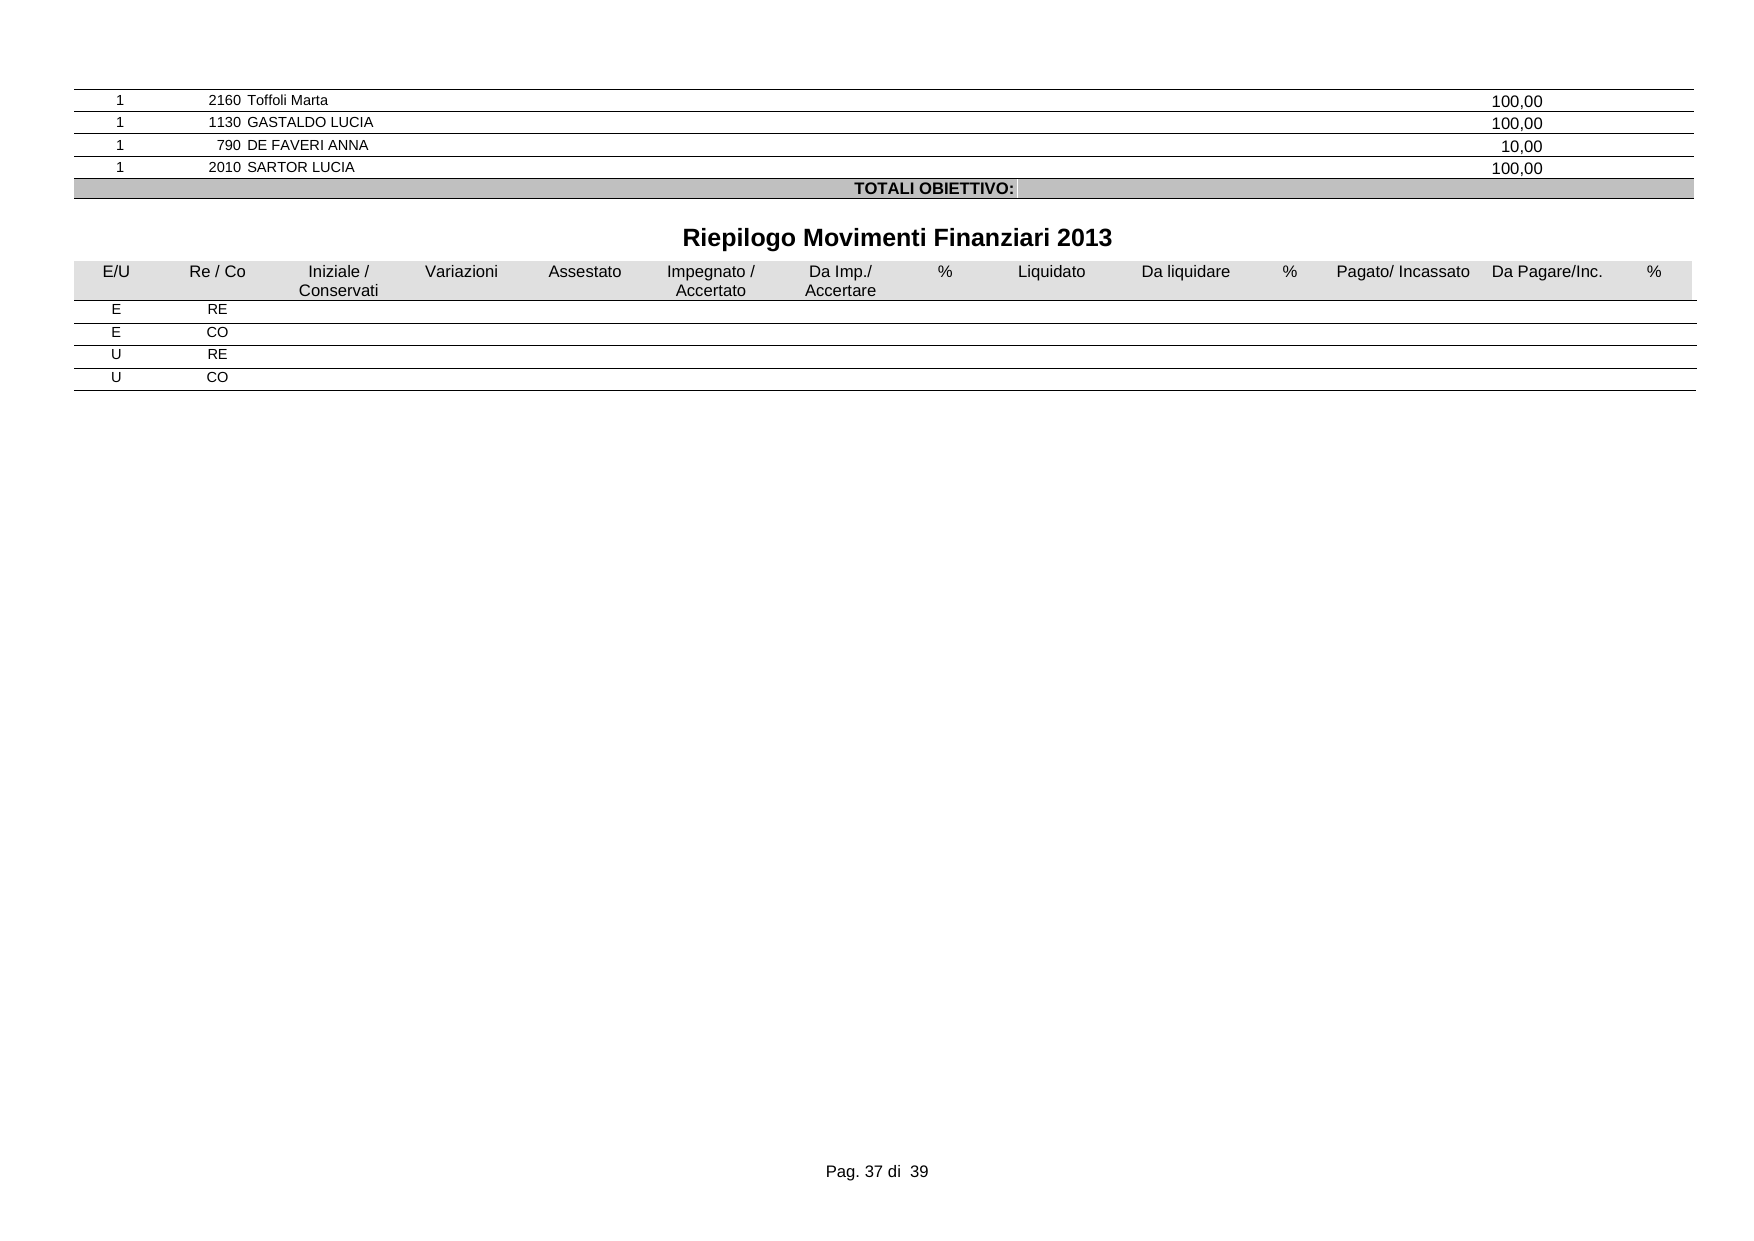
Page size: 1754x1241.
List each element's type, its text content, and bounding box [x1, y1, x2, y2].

table_cell [1164, 112, 1314, 133]
table_header [1481, 346, 1621, 363]
table_header [908, 369, 983, 385]
table_cell Toffoli Marta [244, 90, 1017, 111]
table_header Iniziale / Conservati [276, 261, 401, 300]
table_cell 790 [150, 134, 244, 156]
table_header [908, 324, 983, 340]
table_header [1330, 324, 1481, 340]
table_header % [907, 261, 983, 300]
table_header E [74, 324, 158, 340]
table_header U [74, 369, 158, 385]
table_cell 1 [74, 90, 150, 111]
table_header [983, 369, 1122, 385]
table_cell [1314, 90, 1464, 111]
table_header [983, 346, 1122, 363]
table_cell [1018, 179, 1164, 198]
text Riepilogo Movimenti Finanziari 2013 [71, 223, 1724, 252]
table_header [646, 369, 774, 385]
table_header Assestato [522, 261, 648, 300]
table_header Da Imp./ Accertare [774, 261, 907, 300]
table_header [277, 346, 402, 363]
table_header Impegnato / Accertato [648, 261, 774, 300]
table_header % [1251, 261, 1328, 300]
table_header [1122, 346, 1253, 363]
table_cell E [74, 301, 158, 318]
table_cell [1251, 301, 1328, 318]
table_cell GASTALDO LUCIA [244, 112, 1017, 133]
table_cell 10,00 [1464, 134, 1546, 156]
table_cell [1018, 90, 1164, 111]
table_header [524, 324, 646, 340]
table_header [277, 324, 402, 340]
table_cell 100,00 [1464, 157, 1546, 178]
table_header Pagato/ Incassato [1328, 261, 1478, 300]
table_header U [74, 346, 158, 363]
table_cell 100,00 [1464, 90, 1546, 111]
table_cell [401, 301, 522, 318]
table_cell [1018, 157, 1164, 178]
table_header [74, 391, 1696, 396]
table_header [1330, 346, 1481, 363]
table_header [646, 324, 774, 340]
table_cell [1478, 301, 1616, 318]
table_header Liquidato [983, 261, 1121, 300]
table_cell [1328, 301, 1478, 318]
table_cell [1121, 301, 1251, 318]
table_cell [983, 301, 1121, 318]
table_cell [1314, 134, 1464, 156]
table_cell [1546, 90, 1694, 111]
table_cell [643, 301, 774, 318]
table_cell DE FAVERI ANNA [244, 134, 1017, 156]
table_header [1122, 324, 1253, 340]
table_cell [522, 301, 643, 318]
table_header [402, 369, 524, 385]
table_cell 2160 [150, 90, 244, 111]
table_header [402, 324, 524, 340]
table_header [1253, 346, 1330, 363]
table_cell [1314, 179, 1464, 198]
table_header Re / Co [158, 261, 276, 300]
table_header [1253, 369, 1330, 385]
table_header [774, 369, 908, 385]
table_cell [1164, 179, 1314, 198]
table_cell [1464, 179, 1546, 198]
table_header [646, 346, 774, 363]
table_header % [1616, 261, 1692, 300]
table_header E/U [74, 261, 158, 300]
table_cell [1546, 179, 1694, 198]
table_header [1621, 369, 1697, 385]
table_cell [1616, 301, 1697, 318]
table_cell 2010 [150, 157, 244, 178]
table_cell 100,00 [1464, 112, 1546, 133]
table_header [1692, 261, 1697, 300]
table_cell [1546, 157, 1694, 178]
table_cell [1018, 112, 1164, 133]
table_cell SARTOR LUCIA [244, 157, 1017, 178]
table_header Da liquidare [1121, 261, 1251, 300]
table_header [277, 369, 402, 385]
table_cell [1164, 90, 1314, 111]
table_cell 1 [74, 157, 150, 178]
table_header [1481, 324, 1621, 340]
table_cell [1314, 112, 1464, 133]
table_cell [1546, 112, 1694, 133]
table_header CO [158, 369, 277, 385]
table_header [402, 346, 524, 363]
table_cell 1 [74, 112, 150, 133]
table_cell 1 [74, 134, 150, 156]
table_cell [1314, 157, 1464, 178]
table_cell [1546, 134, 1694, 156]
table_header CO [158, 324, 277, 340]
table_header [908, 346, 983, 363]
table_cell [774, 301, 907, 318]
table_header [774, 324, 908, 340]
table_cell [276, 301, 401, 318]
table_header [1330, 369, 1481, 385]
table_header [774, 346, 908, 363]
table_cell RE [158, 301, 276, 318]
table_header [1621, 346, 1697, 363]
table_header [524, 346, 646, 363]
table_cell 1130 [150, 112, 244, 133]
table_cell [1164, 134, 1314, 156]
table_header Variazioni [401, 261, 522, 300]
table_cell [907, 301, 983, 318]
table_header [524, 369, 646, 385]
table_header RE [158, 346, 277, 363]
table_header [1122, 369, 1253, 385]
table_cell TOTALI OBIETTIVO: [74, 179, 1017, 198]
table_header [1481, 369, 1621, 385]
table_header [1253, 324, 1330, 340]
table_header Da Pagare/Inc. [1478, 261, 1616, 300]
table_header [983, 324, 1122, 340]
table_cell [1018, 134, 1164, 156]
table_cell [1164, 157, 1314, 178]
table_header [1621, 324, 1697, 340]
